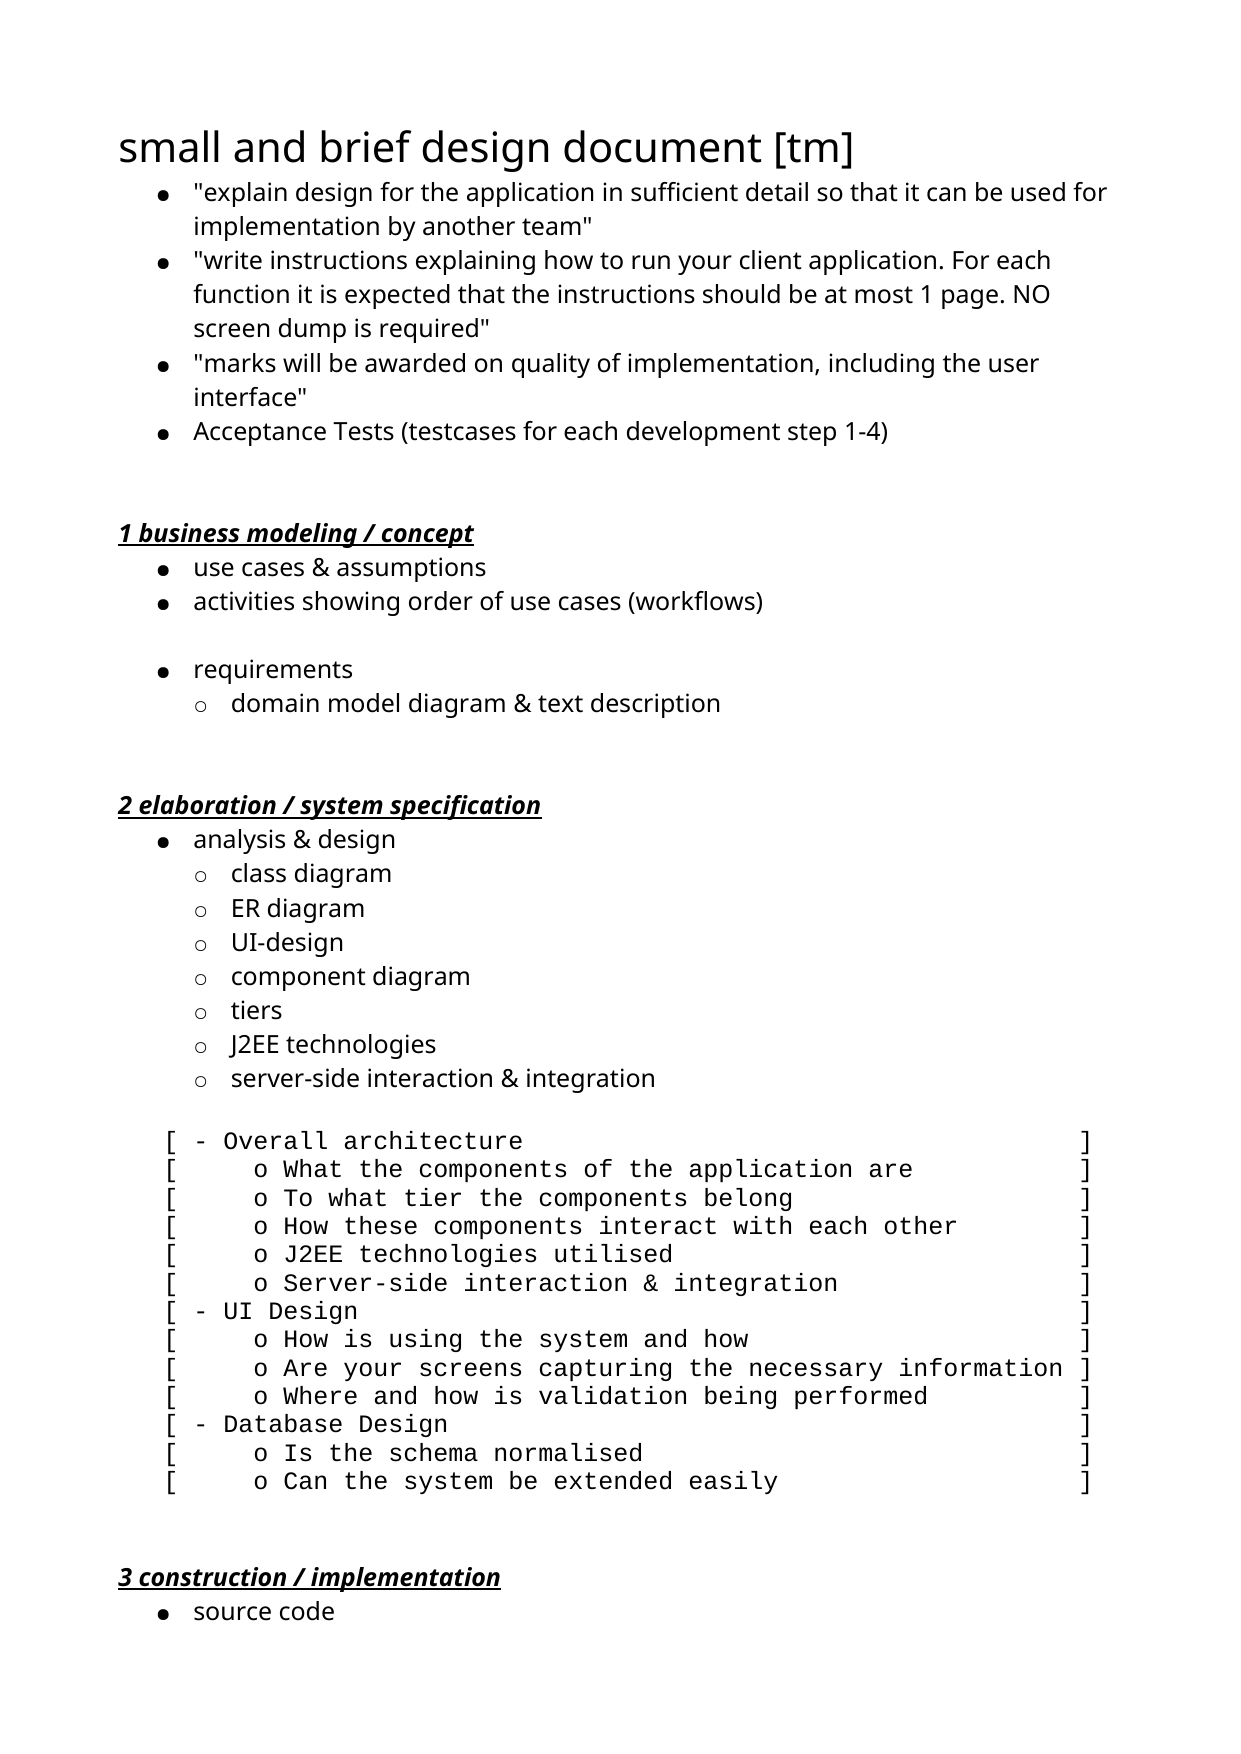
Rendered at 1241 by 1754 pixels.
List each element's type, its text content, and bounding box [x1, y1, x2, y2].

text small and brief design document [tm] [118, 118, 1122, 175]
list ER diagram [193, 890, 1122, 924]
text [ o J2EE technologies utilised ] [118, 1242, 1122, 1270]
text [ - Database Design ] [118, 1412, 1122, 1440]
text [ o How is using the system and how ] [118, 1327, 1122, 1355]
list analysis & design [156, 822, 1122, 856]
text [ o What the components of the application are ] [118, 1157, 1122, 1185]
text [ o To what tier the components belong ] [118, 1185, 1122, 1214]
list domain model diagram & text description [193, 686, 1122, 720]
text 2 elaboration / system specification [118, 788, 1122, 822]
list J2EE technologies [193, 1026, 1122, 1061]
list component diagram [193, 958, 1122, 992]
text [ o Are your screens capturing the necessary information ] [118, 1355, 1122, 1384]
text 3 construction / implementation [118, 1559, 1122, 1593]
text [ o How these components interact with each other ] [118, 1214, 1122, 1242]
text [ o Where and how is validation being performed ] [118, 1384, 1122, 1412]
list "explain design for the application in sufficient detail so that it can be used for implementation by another team" [156, 175, 1122, 243]
list activities showing order of use cases (workflows) [156, 584, 1122, 618]
text [ o Can the system be extended easily ] [118, 1469, 1122, 1497]
list Acceptance Tests (testcases for each development step 1-4) [156, 413, 1122, 447]
list "write instructions explaining how to run your client application. For each function it is expected that the instructions should be at most 1 page. NO screen dump is required" [156, 243, 1122, 345]
list server-side interaction & integration [193, 1061, 1122, 1094]
list UI-design [193, 924, 1122, 958]
text [ o Is the schema normalised ] [118, 1440, 1122, 1469]
text [ - Overall architecture ] [118, 1129, 1122, 1157]
list tiers [193, 992, 1122, 1026]
list requirements [156, 652, 1122, 686]
list source code [156, 1593, 1122, 1627]
text [ - UI Design ] [118, 1299, 1122, 1327]
list "marks will be awarded on quality of implementation, including the user interface" [156, 345, 1122, 413]
list class diagram [193, 856, 1122, 890]
text [ o Server-side interaction & integration ] [118, 1270, 1122, 1299]
text 1 business modeling / concept [118, 516, 1122, 549]
list use cases & assumptions [156, 549, 1122, 584]
